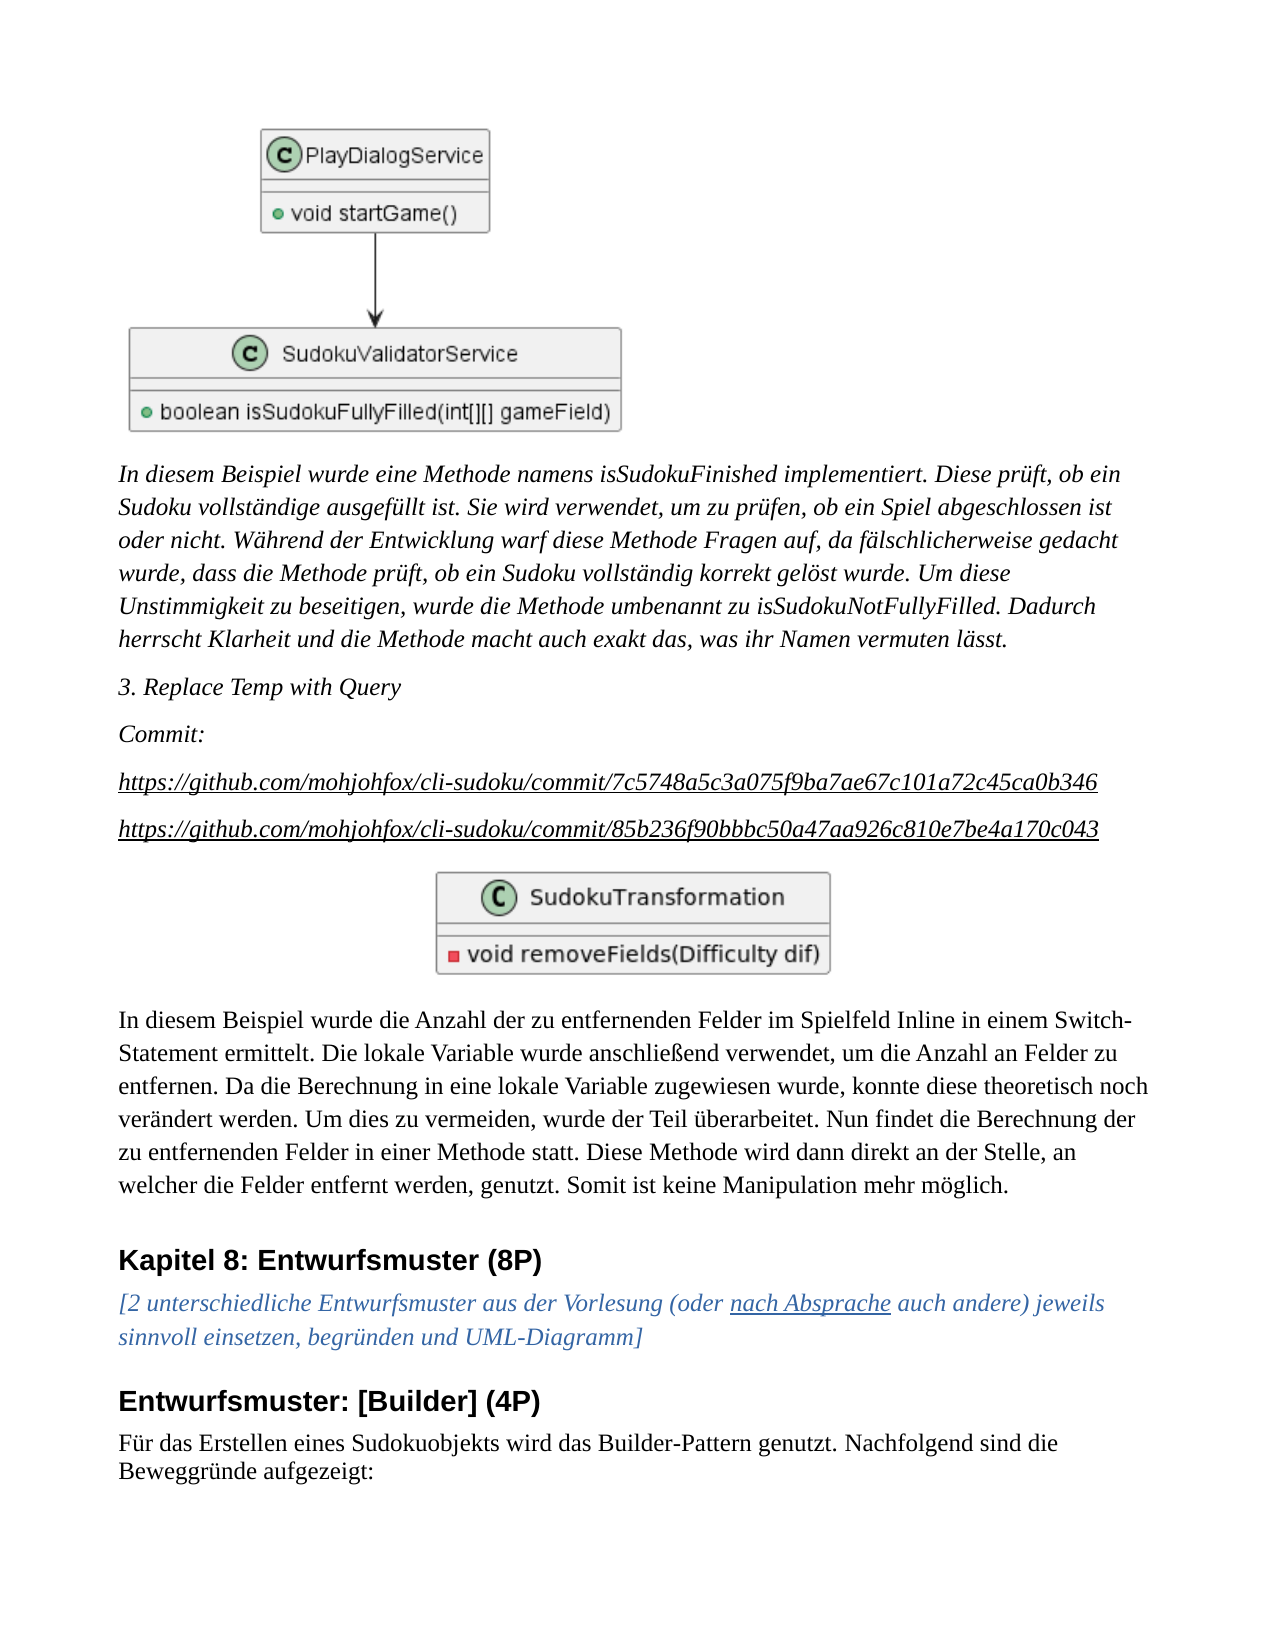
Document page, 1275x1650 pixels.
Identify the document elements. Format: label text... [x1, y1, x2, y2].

text In diesem Beispiel wurde die Anzahl der zu entfernenden Felder im Spielfeld Inline in einem Switch-Statement ermittelt. Die lokale Variable wurde anschließend verwendet, um die Anzahl an Felder zu entfernen. Da die Berechnung in eine lokale Variable zugewiesen wurde, konnte diese theoretisch noch verändert werden. Um dies zu vermeiden, wurde der Teil überarbeitet. Nun findet die Berechnung der zu entfernenden Felder in einer Methode statt. Diese Methode wird dann direkt an der Stelle, an welcher die Felder entfernt werden, genutzt. Somit ist keine Manipulation mehr möglich. [118, 1005, 1157, 1199]
text Für das Erstellen eines Sudokuobjekts wird das Builder-Pattern genutzt. Nachfolgend sind die Beweggründe aufgezeigt: [118, 1428, 1157, 1485]
text In diesem Beispiel wurde eine Methode namens isSudokuFinished implementiert. Diese prüft, ob ein Sudoku vollständige ausgefüllt ist. Sie wird verwendet, um zu prüfen, ob ein Spiel abgeschlossen ist oder nicht. Während der Entwicklung warf diese Methode Fragen auf, da fälschlicherweise gedacht wurde, dass die Methode prüft, ob ein Sudoku vollständig korrekt gelöst wurde. Um diese Unstimmigkeit zu beseitigen, wurde die Methode umbenannt zu isSudokuNotFullyFilled. Dadurch herrscht Klarheit und die Methode macht auch exakt das, was ihr Namen vermuten lässt. [118, 459, 1157, 653]
text 3. Replace Temp with Query [118, 672, 1157, 700]
subtitle Kapitel 8: Entwurfsmuster (8P) [118, 1242, 1157, 1276]
text [2 unterschiedliche Entwurfsmuster aus der Vorlesung (oder nach Absprache auch andere) jeweils sinnvoll einsetzen, begründen und UML-Diagramm] [118, 1288, 1157, 1350]
text https://github.com/mohjohfox/cli-sudoku/commit/85b236f90bbbc50a47aa926c810e7be4a170c043 [118, 814, 1157, 843]
subtitle Entwurfsmuster: [Builder] (4P) [118, 1384, 1157, 1417]
text https://github.com/mohjohfox/cli-sudoku/commit/7c5748a5c3a075f9ba7ae67c101a72c45ca0b346 [118, 767, 1157, 796]
text Commit: [118, 719, 1157, 748]
